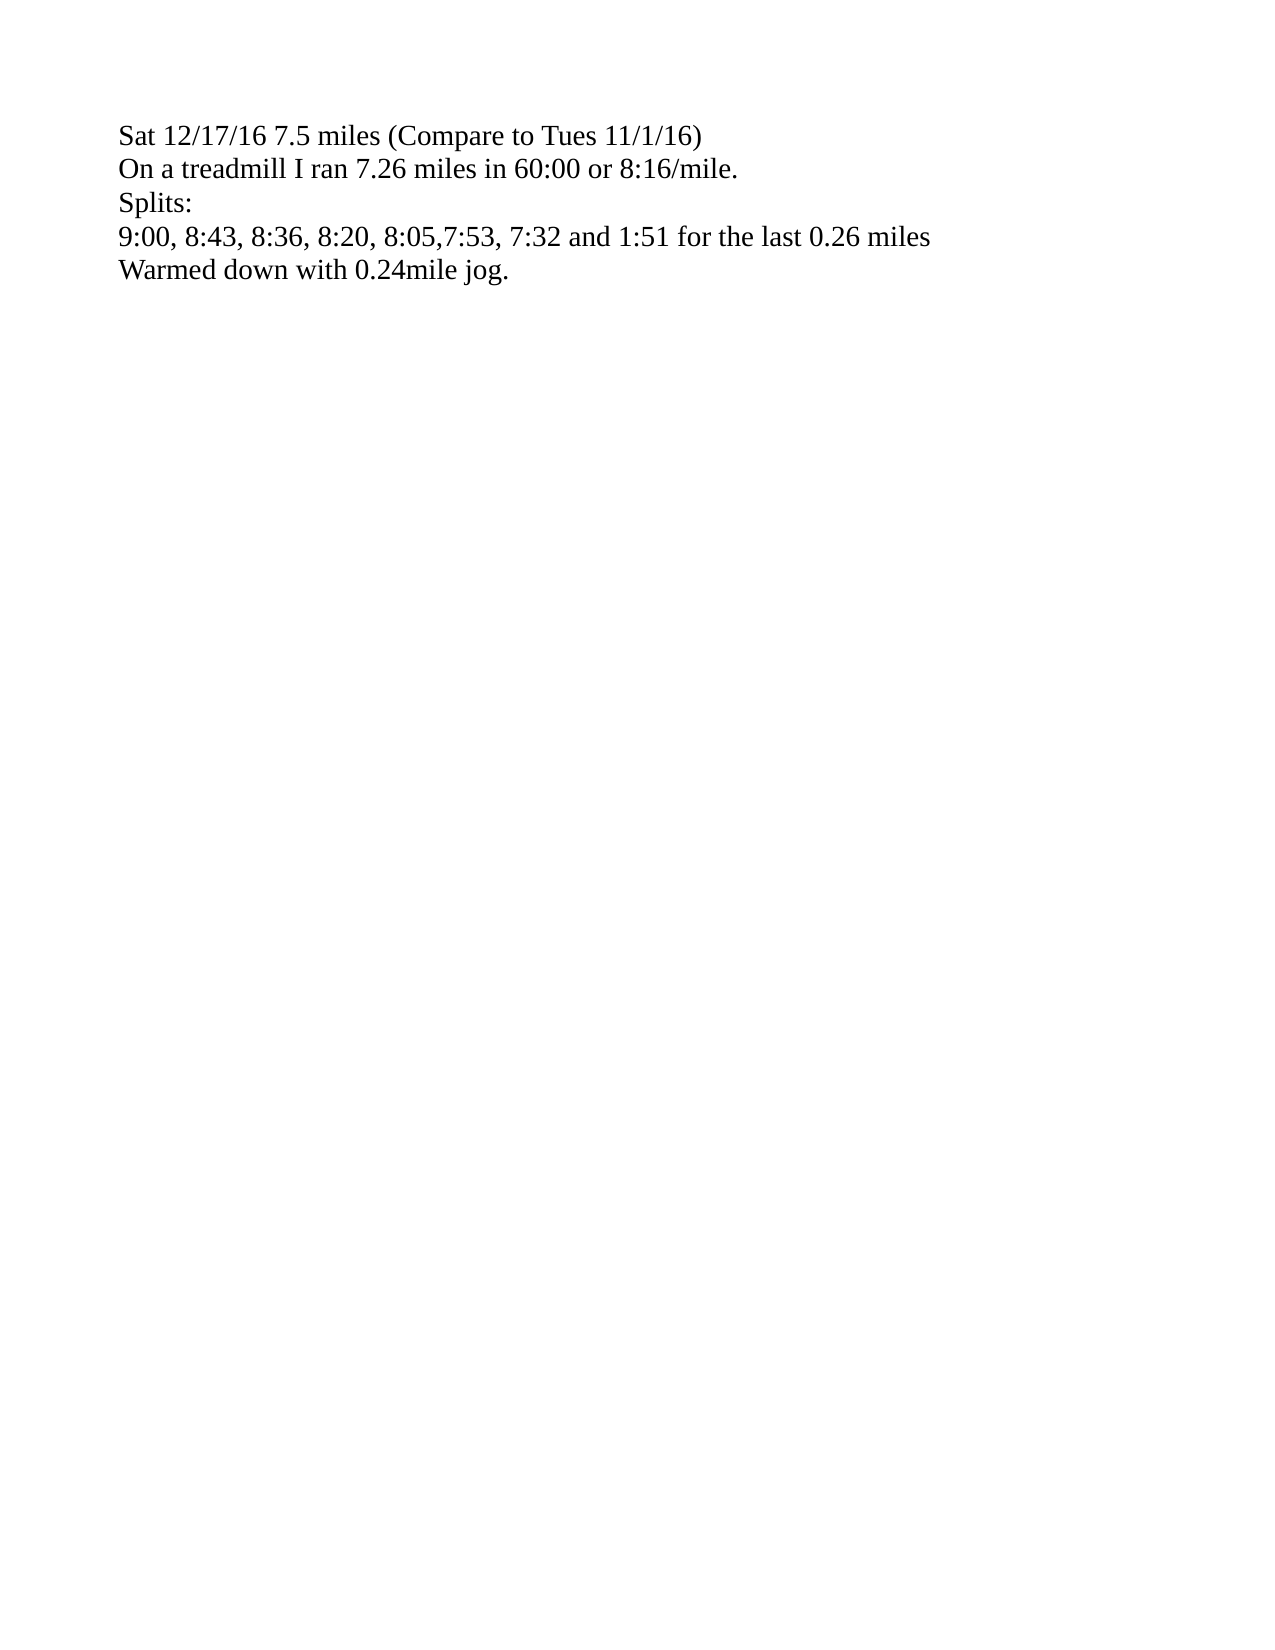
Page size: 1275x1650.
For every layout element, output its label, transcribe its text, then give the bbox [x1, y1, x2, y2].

text On a treadmill I ran 7.26 miles in 60:00 or 8:16/mile. [118, 152, 1157, 185]
text 9:00, 8:43, 8:36, 8:20, 8:05,7:53, 7:32 and 1:51 for the last 0.26 miles [118, 219, 1157, 252]
text Warmed down with 0.24mile jog. [118, 252, 1157, 286]
text Sat 12/17/16 7.5 miles (Compare to Tues 11/1/16) [118, 118, 1157, 152]
text Splits: [118, 185, 1157, 219]
